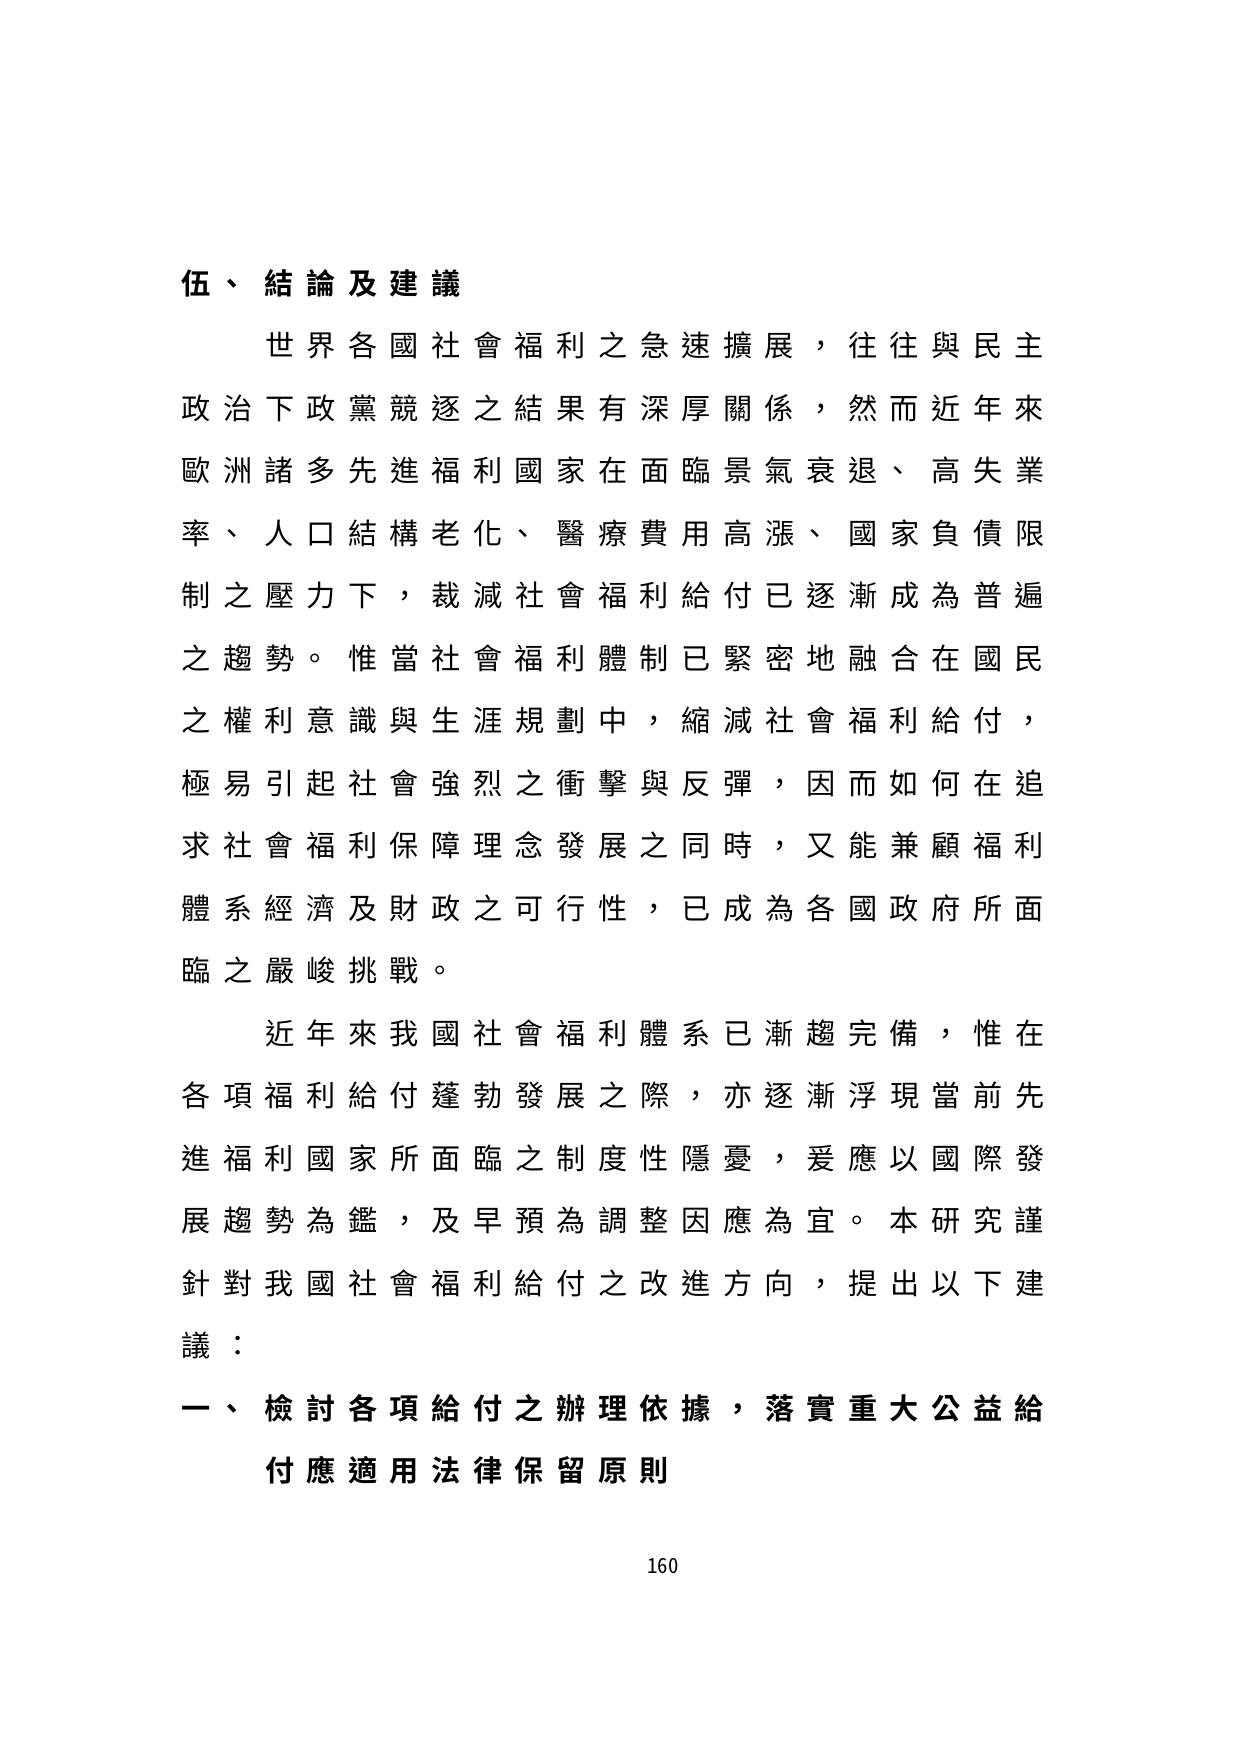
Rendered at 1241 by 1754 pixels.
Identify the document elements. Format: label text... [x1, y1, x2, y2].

text 世界各國社會福利之急速擴展，往往與民主政治下政黨競逐之結果有深厚關係，然而近年來歐洲諸多先進福利國家在面臨景氣衰退、高失業率、人口結構老化、醫療費用高漲、國家負債限制之壓力下，裁減社會福利給付已逐漸成為普遍之趨勢。惟當社會福利體制已緊密地融合在國民之權利意識與生涯規劃中，縮減社會福利給付，極易引起社會強烈之衝擊與反彈，因而如何在追求社會福利保障理念發展之同時，又能兼顧福利體系經濟及財政之可行性，已成為各國政府所面臨之嚴峻挑戰。 [175, 302, 1050, 990]
text 伍、結論及建議 [175, 240, 1050, 302]
text 近年來我國社會福利體系已漸趨完備，惟在各項福利給付蓬勃發展之際，亦逐漸浮現當前先進福利國家所面臨之制度性隱憂，爰應以國際發展趨勢為鑑，及早預為調整因應為宜。本研究謹針對我國社會福利給付之改進方向，提出以下建議： [175, 990, 1050, 1365]
text 一、檢討各項給付之辦理依據，落實重大公益給付應適用法律保留原則 [175, 1365, 1050, 1490]
